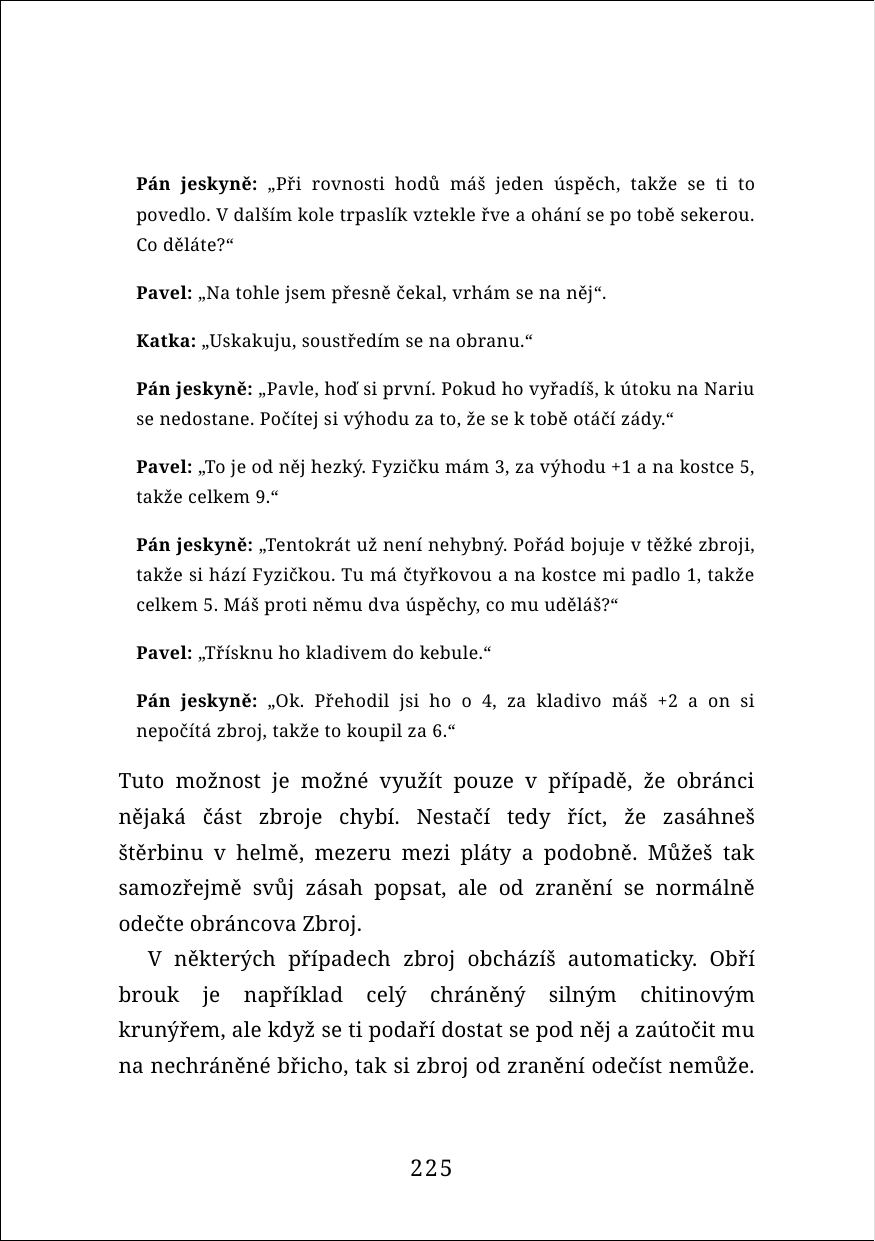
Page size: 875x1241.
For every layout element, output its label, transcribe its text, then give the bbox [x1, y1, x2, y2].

text Tuto možnost je možné využít pouze v případě, že obránci nějaká část zbroje chybí. Nestačí tedy říct, že zasáhneš štěrbinu v helmě, mezeru mezi pláty a podobně. Můžeš tak samozřejmě svůj zásah popsat, ale od zranění se normálně odečte obráncova Zbroj. V některých případech zbroj obcházíš automaticky. Obří brouk je například celý chráněný silným chitinovým krunýřem, ale když se ti podaří dostat se pod něj a zaútočit mu na nechráněné břicho, tak si zbroj od zranění odečíst nemůže. [118, 767, 756, 1079]
text Pán jeskyně: „Tentokrát už není nehybný. Pořád bojuje v těžké zbroji, takže si hází Fyzičkou. Tu má čtyřkovou a na kostce mi padlo 1, takže celkem 5. Máš proti němu dva úspěchy, co mu uděláš?“ [136, 532, 756, 617]
text Pavel: „Na tohle jsem přesně čekal, vrhám se na něj“. [136, 280, 756, 304]
text Pavel: „Třísknu ho kladivem do kebule.“ [136, 641, 756, 665]
text Pán jeskyně: „Pavle, hoď si první. Pokud ho vyřadíš, k útoku na Nariu se nedostane. Počítej si výhodu za to, že se k tobě otáčí zády.“ [136, 376, 756, 430]
text Katka: „Uskakuju, soustředím se na obranu.“ [136, 328, 756, 352]
text Pavel: „To je od něj hezký. Fyzičku mám 3, za výhodu +1 a na kostce 5, takže celkem 9.“ [136, 454, 756, 508]
text Pán jeskyně: „Ok. Přehodil jsi ho o 4, za kladivo máš +2 a on si nepočítá zbroj, takže to koupil za 6.“ [136, 688, 756, 743]
text Pán jeskyně: „Při rovnosti hodů máš jeden úspěch, takže se ti to povedlo. V dalším kole trpaslík vztekle řve a ohání se po tobě sekerou. Co děláte?“ [136, 172, 756, 256]
